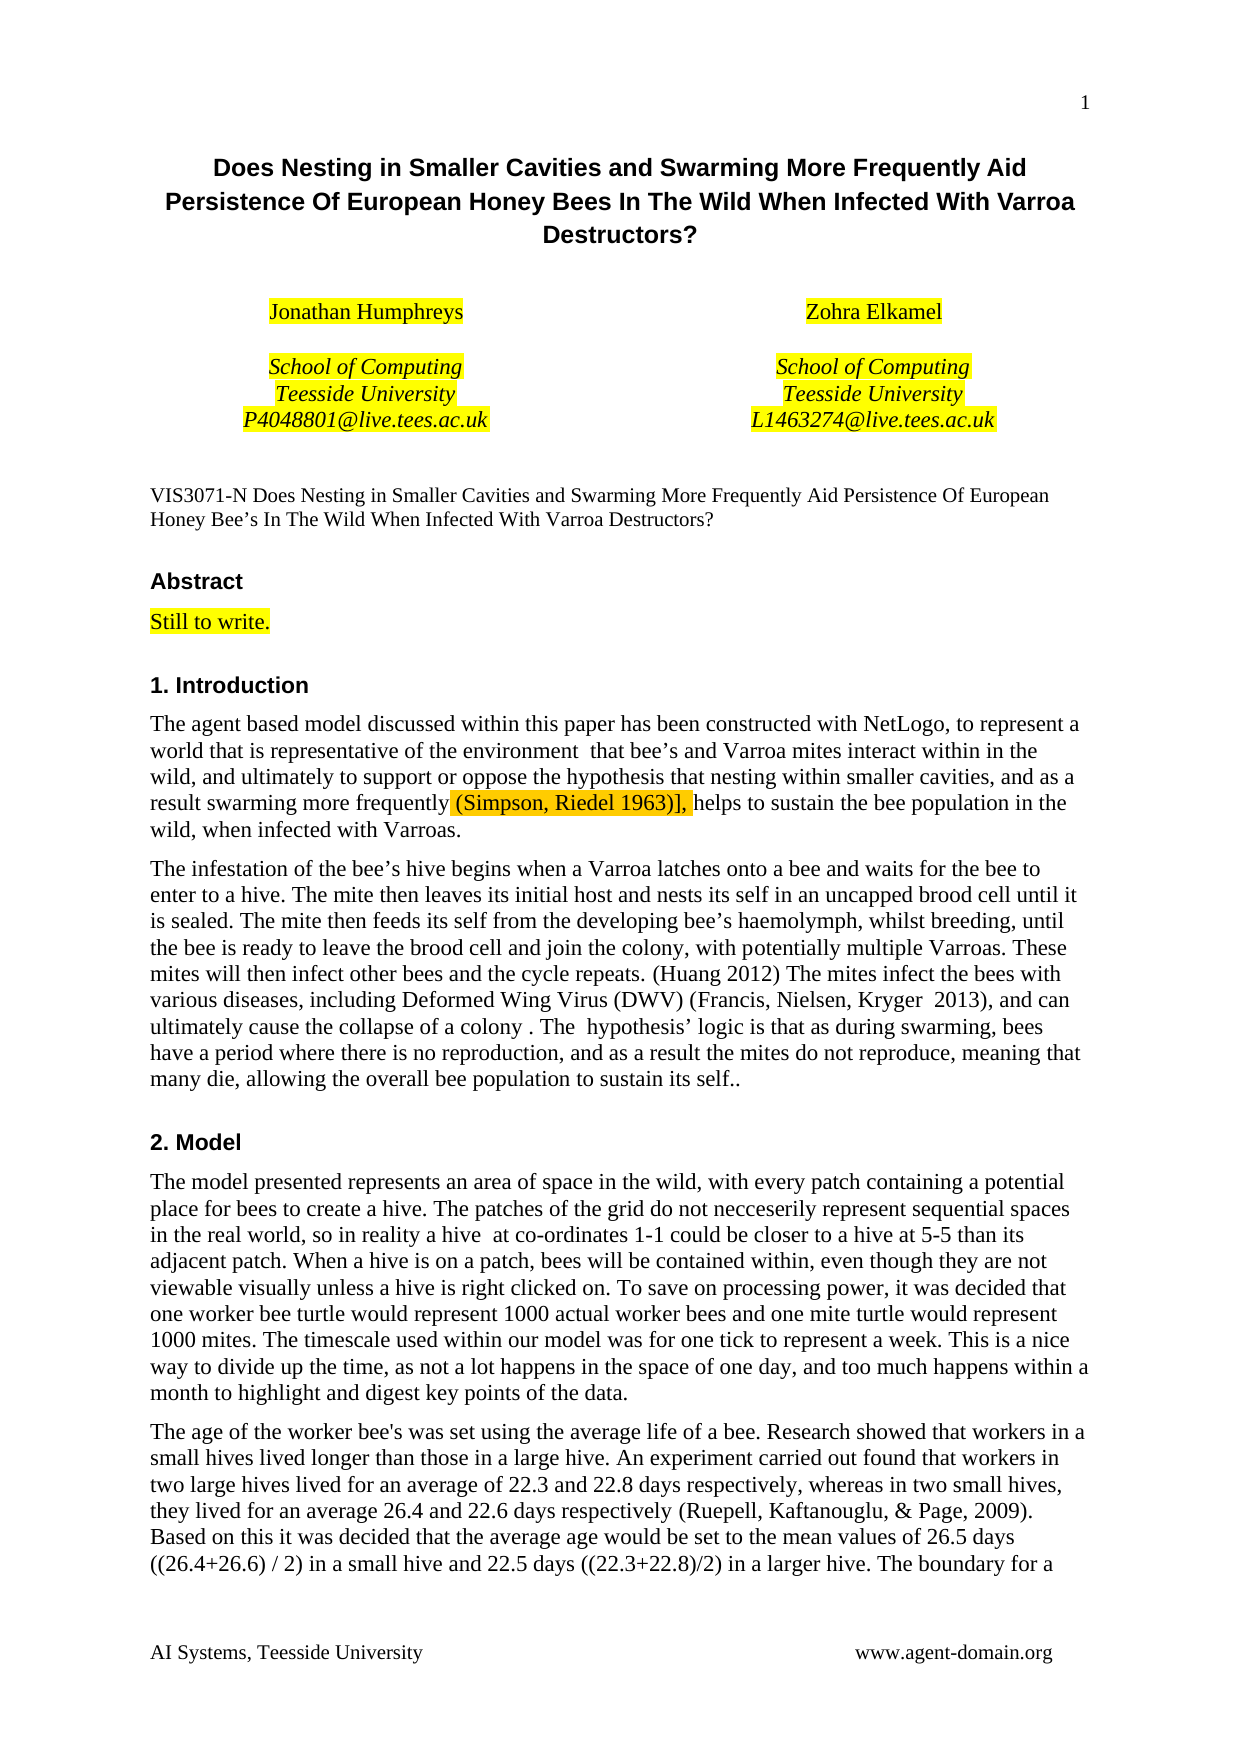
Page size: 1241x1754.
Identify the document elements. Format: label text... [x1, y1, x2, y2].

text The agent based model discussed within this paper has been constructed with NetLogo, to represent a world that is representative of the environment that bee’s and Varroa mites interact within in the wild, and ultimately to support or oppose the hypothesis that nesting within smaller cavities, and as a result swarming more frequently (Simpson, Riedel 1963)], helps to sustain the bee population in the wild, when infected with Varroas. [150, 710, 1090, 842]
text School of Computing [150, 353, 583, 379]
text Jonathan Humphreys [150, 298, 583, 324]
subtitle Abstract [150, 568, 1090, 595]
subtitle 2. Model [150, 1129, 1090, 1156]
title Does Nesting in Smaller Cavities and Swarming More Frequently Aid Persistence Of European Honey Bees In The Wild When Infected With Varroa Destructors? [150, 150, 1090, 250]
text The age of the worker bee's was set using the average life of a bee. Research showed that workers in a small hives lived longer than those in a large hive. An experiment carried out found that workers in two large hives lived for an average of 22.3 and 22.8 days respectively, whereas in two small hives, they lived for an average 26.4 and 22.6 days respectively (Ruepell, Kaftanouglu, & Page, 2009). Based on this it was decided that the average age would be set to the mean values of 26.5 days ((26.4+26.6) / 2) in a small hive and 22.5 days ((22.3+22.8)/2) in a larger hive. The boundary for a [150, 1418, 1090, 1576]
text P4048801@live.tees.ac.uk [150, 406, 583, 432]
text Still to write. [150, 608, 1090, 634]
subtitle 1. Introduction [150, 672, 1090, 698]
text Teesside University [150, 379, 583, 406]
text School of Computing [658, 353, 1090, 379]
text L1463274@live.tees.ac.uk [658, 406, 1090, 432]
text The model presented represents an area of space in the wild, with every patch containing a potential place for bees to create a hive. The patches of the grid do not necceserily represent sequential spaces in the real world, so in reality a hive at co-ordinates 1-1 could be closer to a hive at 5-5 than its adjacent patch. When a hive is on a patch, bees will be contained within, even though they are not viewable visually unless a hive is right clicked on. To save on processing power, it was decided that one worker bee turtle would represent 1000 actual worker bees and one mite turtle would represent 1000 mites. The timescale used within our model was for one tick to represent a week. This is a nice way to divide up the time, as not a lot happens in the space of one day, and too much happens within a month to highlight and digest key points of the data. [150, 1168, 1090, 1405]
text VIS3071-N Does Nesting in Smaller Cavities and Swarming More Frequently Aid Persistence Of European Honey Bee’s In The Wild When Infected With Varroa Destructors? [150, 483, 1090, 531]
text The infestation of the bee’s hive begins when a Varroa latches onto a bee and waits for the bee to enter to a hive. The mite then leaves its initial host and nests its self in an uncapped brood cell until it is sealed. The mite then feeds its self from the developing bee’s haemolymph, whilst breeding, until the bee is ready to leave the brood cell and join the colony, with potentially multiple Varroas. These mites will then infect other bees and the cycle repeats. (Huang 2012) The mites infect the bees with various diseases, including Deformed Wing Virus (DWV) (Francis, Nielsen, Kryger 2013), and can ultimately cause the collapse of a colony . The hypothesis’ logic is that as during swarming, bees have a period where there is no reproduction, and as a result the mites do not reproduce, meaning that many die, allowing the overall bee population to sustain its self.. [150, 855, 1090, 1092]
text Zohra Elkamel [658, 298, 1090, 324]
text Teesside University [658, 379, 1090, 406]
